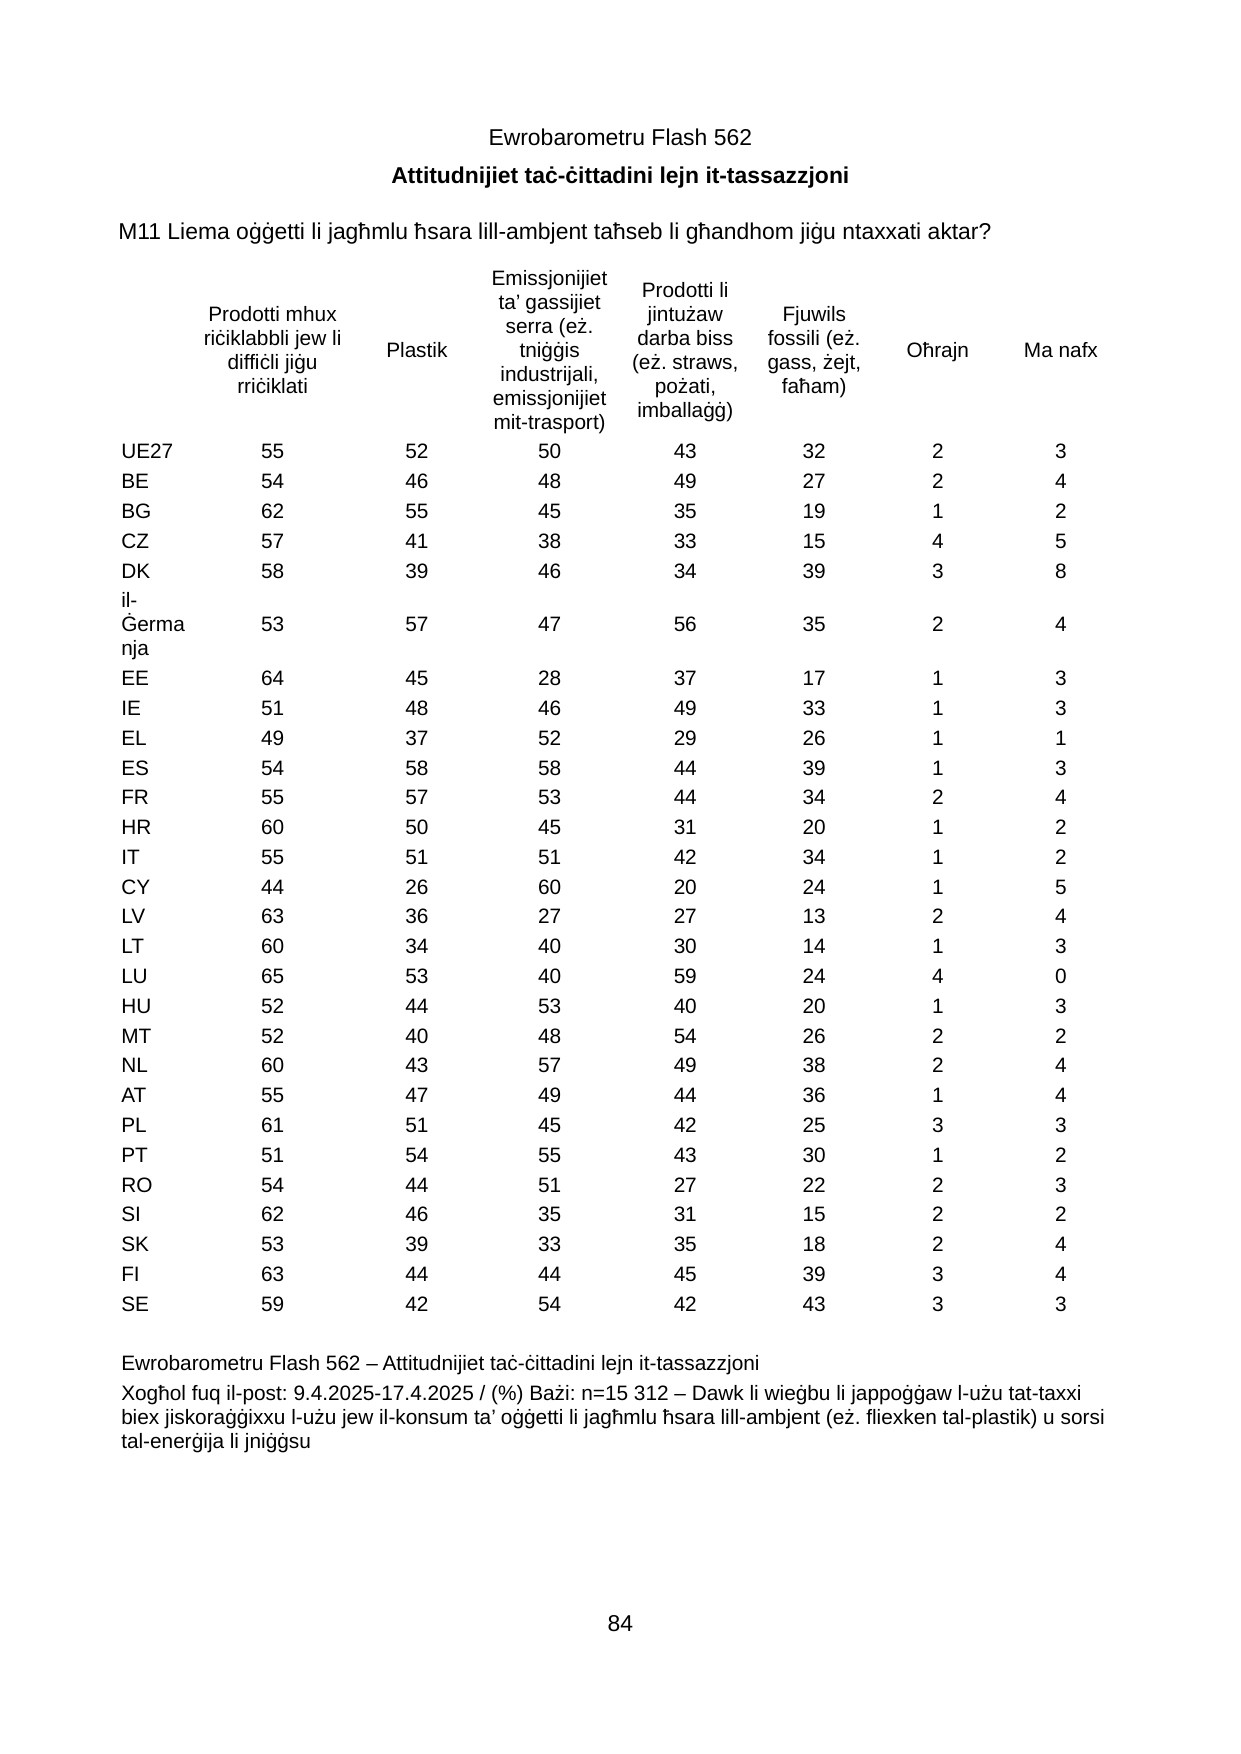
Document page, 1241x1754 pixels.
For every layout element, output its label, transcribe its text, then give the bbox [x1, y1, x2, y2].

table_cell 1 [876, 496, 999, 526]
table_cell 14 [752, 931, 876, 961]
table_cell 56 [618, 585, 752, 663]
table_cell 4 [999, 1259, 1122, 1289]
table_header Ma nafx [999, 263, 1122, 436]
table_cell 24 [752, 872, 876, 901]
table_header Fjuwils fossili (eż. gass, żejt, faħam) [752, 263, 876, 436]
table_cell 2 [999, 812, 1122, 842]
table_cell [481, 1319, 618, 1348]
table_cell SI [118, 1199, 192, 1229]
table_cell 53 [481, 782, 618, 812]
table_cell 39 [752, 556, 876, 585]
table_cell 44 [353, 991, 481, 1021]
table_header Prodotti li jintużaw darba biss (eż. straws, pożati, imballaġġ) [618, 263, 752, 436]
table_cell 60 [192, 931, 353, 961]
table_cell 53 [353, 961, 481, 991]
table_cell [118, 1319, 192, 1348]
table_cell Xogħol fuq il-post: 9.4.2025-17.4.2025 / (%) Bażi: n=15 312 – Dawk li wieġbu li jappoġġaw l-użu tat-taxxi biex jiskoraġġixxu l-użu jew il-konsum ta’ oġġetti li jagħmlu ħsara lill-ambjent (eż. fliexken tal-plastik) u sorsi tal-enerġija li jniġġsu [118, 1378, 1122, 1456]
table_cell 45 [481, 496, 618, 526]
table_cell 2 [876, 901, 999, 931]
table_cell 37 [618, 663, 752, 693]
table_cell 39 [752, 753, 876, 782]
table_cell 42 [618, 1289, 752, 1318]
table_cell 58 [192, 556, 353, 585]
table_cell 42 [618, 842, 752, 872]
table_cell 45 [353, 663, 481, 693]
table_cell 60 [192, 812, 353, 842]
table_cell 2 [999, 1140, 1122, 1169]
table_cell 60 [192, 1050, 353, 1080]
table_cell 40 [481, 961, 618, 991]
table_cell FR [118, 782, 192, 812]
table_cell UE27 [118, 436, 192, 466]
table_cell 38 [752, 1050, 876, 1080]
table_cell 2 [999, 842, 1122, 872]
table_cell 35 [618, 1229, 752, 1259]
table_cell 4 [999, 1050, 1122, 1080]
table_cell 59 [192, 1289, 353, 1318]
table_cell 51 [192, 1140, 353, 1169]
table_cell 3 [999, 991, 1122, 1021]
table_cell 31 [618, 812, 752, 842]
table_cell 35 [618, 496, 752, 526]
table_cell 17 [752, 663, 876, 693]
table_cell 3 [876, 1259, 999, 1289]
table_cell AT [118, 1080, 192, 1110]
table_cell 60 [481, 872, 618, 901]
table_cell 47 [481, 585, 618, 663]
table_cell 46 [481, 556, 618, 585]
table_cell 3 [999, 693, 1122, 723]
table_cell 41 [353, 526, 481, 556]
table_cell 4 [876, 961, 999, 991]
table_cell 61 [192, 1110, 353, 1140]
table_cell 15 [752, 526, 876, 556]
table_cell 30 [618, 931, 752, 961]
table_cell 26 [752, 1021, 876, 1050]
table_cell 53 [192, 1229, 353, 1259]
table_cell 44 [618, 1080, 752, 1110]
table_cell Ewrobarometru Flash 562 – Attitudnijiet taċ-ċittadini lejn it-tassazzjoni [118, 1348, 1122, 1378]
table_cell 63 [192, 901, 353, 931]
table_cell 49 [618, 466, 752, 496]
table_cell 2 [876, 1199, 999, 1229]
table_cell [618, 1319, 752, 1348]
table_cell EE [118, 663, 192, 693]
table_cell 34 [752, 782, 876, 812]
table_cell 35 [481, 1199, 618, 1229]
table_cell 3 [999, 1110, 1122, 1140]
table_cell 1 [876, 842, 999, 872]
table_cell FI [118, 1259, 192, 1289]
table_cell 52 [192, 991, 353, 1021]
table_cell MT [118, 1021, 192, 1050]
table_cell 32 [752, 436, 876, 466]
table_cell 40 [481, 931, 618, 961]
text M11 Liema oġġetti li jagħmlu ħsara lill-ambjent taħseb li għandhom jiġu ntaxxati aktar? [118, 218, 1122, 244]
table_cell 49 [618, 693, 752, 723]
table_cell il-Ġermanja [118, 585, 192, 663]
table_cell [999, 1319, 1122, 1348]
table_cell 54 [353, 1140, 481, 1169]
table_cell 4 [999, 466, 1122, 496]
table_cell NL [118, 1050, 192, 1080]
table_cell BE [118, 466, 192, 496]
table_cell 57 [353, 782, 481, 812]
table_cell 52 [481, 723, 618, 752]
table_cell 2 [876, 1229, 999, 1259]
table_cell 49 [481, 1080, 618, 1110]
table_cell IT [118, 842, 192, 872]
table_cell 4 [876, 526, 999, 556]
table_cell 20 [752, 812, 876, 842]
table_cell HU [118, 991, 192, 1021]
table_cell 46 [353, 1199, 481, 1229]
table_cell 4 [999, 1229, 1122, 1259]
table_cell 1 [876, 1140, 999, 1169]
table_cell 2 [999, 496, 1122, 526]
table_cell 0 [999, 961, 1122, 991]
table_cell 2 [999, 1021, 1122, 1050]
table_cell 37 [353, 723, 481, 752]
table_cell 1 [876, 872, 999, 901]
table_cell 33 [618, 526, 752, 556]
table_cell 44 [481, 1259, 618, 1289]
table_cell 54 [192, 466, 353, 496]
table_cell 42 [353, 1289, 481, 1318]
table_cell 44 [192, 872, 353, 901]
table_cell 65 [192, 961, 353, 991]
table_cell 2 [876, 1021, 999, 1050]
table_cell 55 [481, 1140, 618, 1169]
table_cell 2 [876, 782, 999, 812]
table_cell 43 [353, 1050, 481, 1080]
table_cell 38 [481, 526, 618, 556]
table_cell 49 [618, 1050, 752, 1080]
table_cell 64 [192, 663, 353, 693]
table_cell CY [118, 872, 192, 901]
table_cell 43 [618, 436, 752, 466]
table_cell 1 [876, 812, 999, 842]
table_header [118, 263, 192, 436]
table_cell 2 [876, 436, 999, 466]
table_cell [353, 1319, 481, 1348]
table_cell 57 [481, 1050, 618, 1080]
table_cell 35 [752, 585, 876, 663]
table_cell 3 [999, 931, 1122, 961]
table_cell 43 [752, 1289, 876, 1318]
table_cell 51 [481, 1170, 618, 1199]
table_cell 3 [999, 1170, 1122, 1199]
table_cell 20 [752, 991, 876, 1021]
table_cell 4 [999, 1080, 1122, 1110]
table_cell 30 [752, 1140, 876, 1169]
table_cell 59 [618, 961, 752, 991]
table_cell 2 [999, 1199, 1122, 1229]
table_cell 29 [618, 723, 752, 752]
table_cell DK [118, 556, 192, 585]
table_cell 62 [192, 1199, 353, 1229]
table_cell 3 [999, 436, 1122, 466]
table_cell 47 [353, 1080, 481, 1110]
table_cell 1 [876, 753, 999, 782]
table_cell 53 [481, 991, 618, 1021]
table_cell 45 [481, 812, 618, 842]
table_cell SK [118, 1229, 192, 1259]
table_cell 44 [353, 1170, 481, 1199]
table_cell 19 [752, 496, 876, 526]
table_cell 55 [192, 782, 353, 812]
table_header Emissjonijiet ta’ gassijiet serra (eż. tniġġis industrijali, emissjonijiet mit-trasport) [481, 263, 618, 436]
table_cell 55 [353, 496, 481, 526]
table_cell 39 [353, 556, 481, 585]
table_cell 55 [192, 436, 353, 466]
table_cell 4 [999, 782, 1122, 812]
table_cell 3 [999, 753, 1122, 782]
table_cell 51 [481, 842, 618, 872]
table_cell 3 [876, 1289, 999, 1318]
table_cell 44 [618, 753, 752, 782]
table_cell 3 [999, 1289, 1122, 1318]
table_cell 1 [876, 931, 999, 961]
table_cell 50 [353, 812, 481, 842]
table_cell 1 [876, 663, 999, 693]
table_cell 42 [618, 1110, 752, 1140]
table_cell 49 [192, 723, 353, 752]
table_cell 24 [752, 961, 876, 991]
table_cell 5 [999, 872, 1122, 901]
table_cell 58 [353, 753, 481, 782]
table_cell 57 [353, 585, 481, 663]
table_cell 43 [618, 1140, 752, 1169]
table_cell 50 [481, 436, 618, 466]
table_cell 62 [192, 496, 353, 526]
table_cell 48 [481, 466, 618, 496]
table_header Prodotti mhux riċiklabbli jew li diffiċli jiġu rriċiklati [192, 263, 353, 436]
table_cell 36 [353, 901, 481, 931]
table_cell 45 [618, 1259, 752, 1289]
table_cell 39 [353, 1229, 481, 1259]
table_cell 40 [353, 1021, 481, 1050]
table_cell 27 [752, 466, 876, 496]
table_cell 4 [999, 901, 1122, 931]
table_cell 3 [876, 1110, 999, 1140]
table_cell 27 [618, 901, 752, 931]
table_cell 25 [752, 1110, 876, 1140]
table_cell 8 [999, 556, 1122, 585]
table_cell 54 [481, 1289, 618, 1318]
table_cell 46 [353, 466, 481, 496]
table_cell [876, 1319, 999, 1348]
table_cell 1 [876, 723, 999, 752]
table_cell PL [118, 1110, 192, 1140]
table_cell 44 [353, 1259, 481, 1289]
table_cell 33 [752, 693, 876, 723]
table_cell PT [118, 1140, 192, 1169]
table_cell 22 [752, 1170, 876, 1199]
table_cell 1 [999, 723, 1122, 752]
table_cell 36 [752, 1080, 876, 1110]
table_cell 3 [876, 556, 999, 585]
table_cell 28 [481, 663, 618, 693]
table_cell 54 [192, 1170, 353, 1199]
table_cell 44 [618, 782, 752, 812]
table_header Oħrajn [876, 263, 999, 436]
table_cell LT [118, 931, 192, 961]
table_cell 48 [481, 1021, 618, 1050]
table_cell 40 [618, 991, 752, 1021]
table_cell 55 [192, 1080, 353, 1110]
table_cell BG [118, 496, 192, 526]
table_cell 2 [876, 1170, 999, 1199]
table_cell 34 [353, 931, 481, 961]
table_cell 58 [481, 753, 618, 782]
table_cell 39 [752, 1259, 876, 1289]
table_cell 26 [752, 723, 876, 752]
table_cell 2 [876, 585, 999, 663]
table_cell 52 [192, 1021, 353, 1050]
table_cell 20 [618, 872, 752, 901]
table_cell 31 [618, 1199, 752, 1229]
table_cell LU [118, 961, 192, 991]
table_cell 4 [999, 585, 1122, 663]
table_cell 34 [752, 842, 876, 872]
table_cell RO [118, 1170, 192, 1199]
table_cell 33 [481, 1229, 618, 1259]
table_cell 2 [876, 466, 999, 496]
table_cell 51 [353, 842, 481, 872]
table_cell CZ [118, 526, 192, 556]
table_cell 5 [999, 526, 1122, 556]
table_cell SE [118, 1289, 192, 1318]
table_cell 57 [192, 526, 353, 556]
table_cell 55 [192, 842, 353, 872]
table_cell 3 [999, 663, 1122, 693]
table_cell 51 [353, 1110, 481, 1140]
table_cell 1 [876, 1080, 999, 1110]
table_cell 63 [192, 1259, 353, 1289]
table_cell EL [118, 723, 192, 752]
table_cell [752, 1319, 876, 1348]
table_cell ES [118, 753, 192, 782]
table_cell 46 [481, 693, 618, 723]
table_cell IE [118, 693, 192, 723]
table_cell LV [118, 901, 192, 931]
table_cell 45 [481, 1110, 618, 1140]
table_cell [192, 1319, 353, 1348]
table_cell 26 [353, 872, 481, 901]
table_cell 54 [192, 753, 353, 782]
table_cell 18 [752, 1229, 876, 1259]
table_cell 1 [876, 991, 999, 1021]
table_cell 15 [752, 1199, 876, 1229]
table_cell 2 [876, 1050, 999, 1080]
table_cell 34 [618, 556, 752, 585]
table_cell 27 [618, 1170, 752, 1199]
table_cell 13 [752, 901, 876, 931]
table_cell 48 [353, 693, 481, 723]
table_cell 27 [481, 901, 618, 931]
table_cell 51 [192, 693, 353, 723]
table_header Plastik [353, 263, 481, 436]
table_cell 1 [876, 693, 999, 723]
table_cell 54 [618, 1021, 752, 1050]
table_cell HR [118, 812, 192, 842]
table_cell 52 [353, 436, 481, 466]
table_cell 53 [192, 585, 353, 663]
